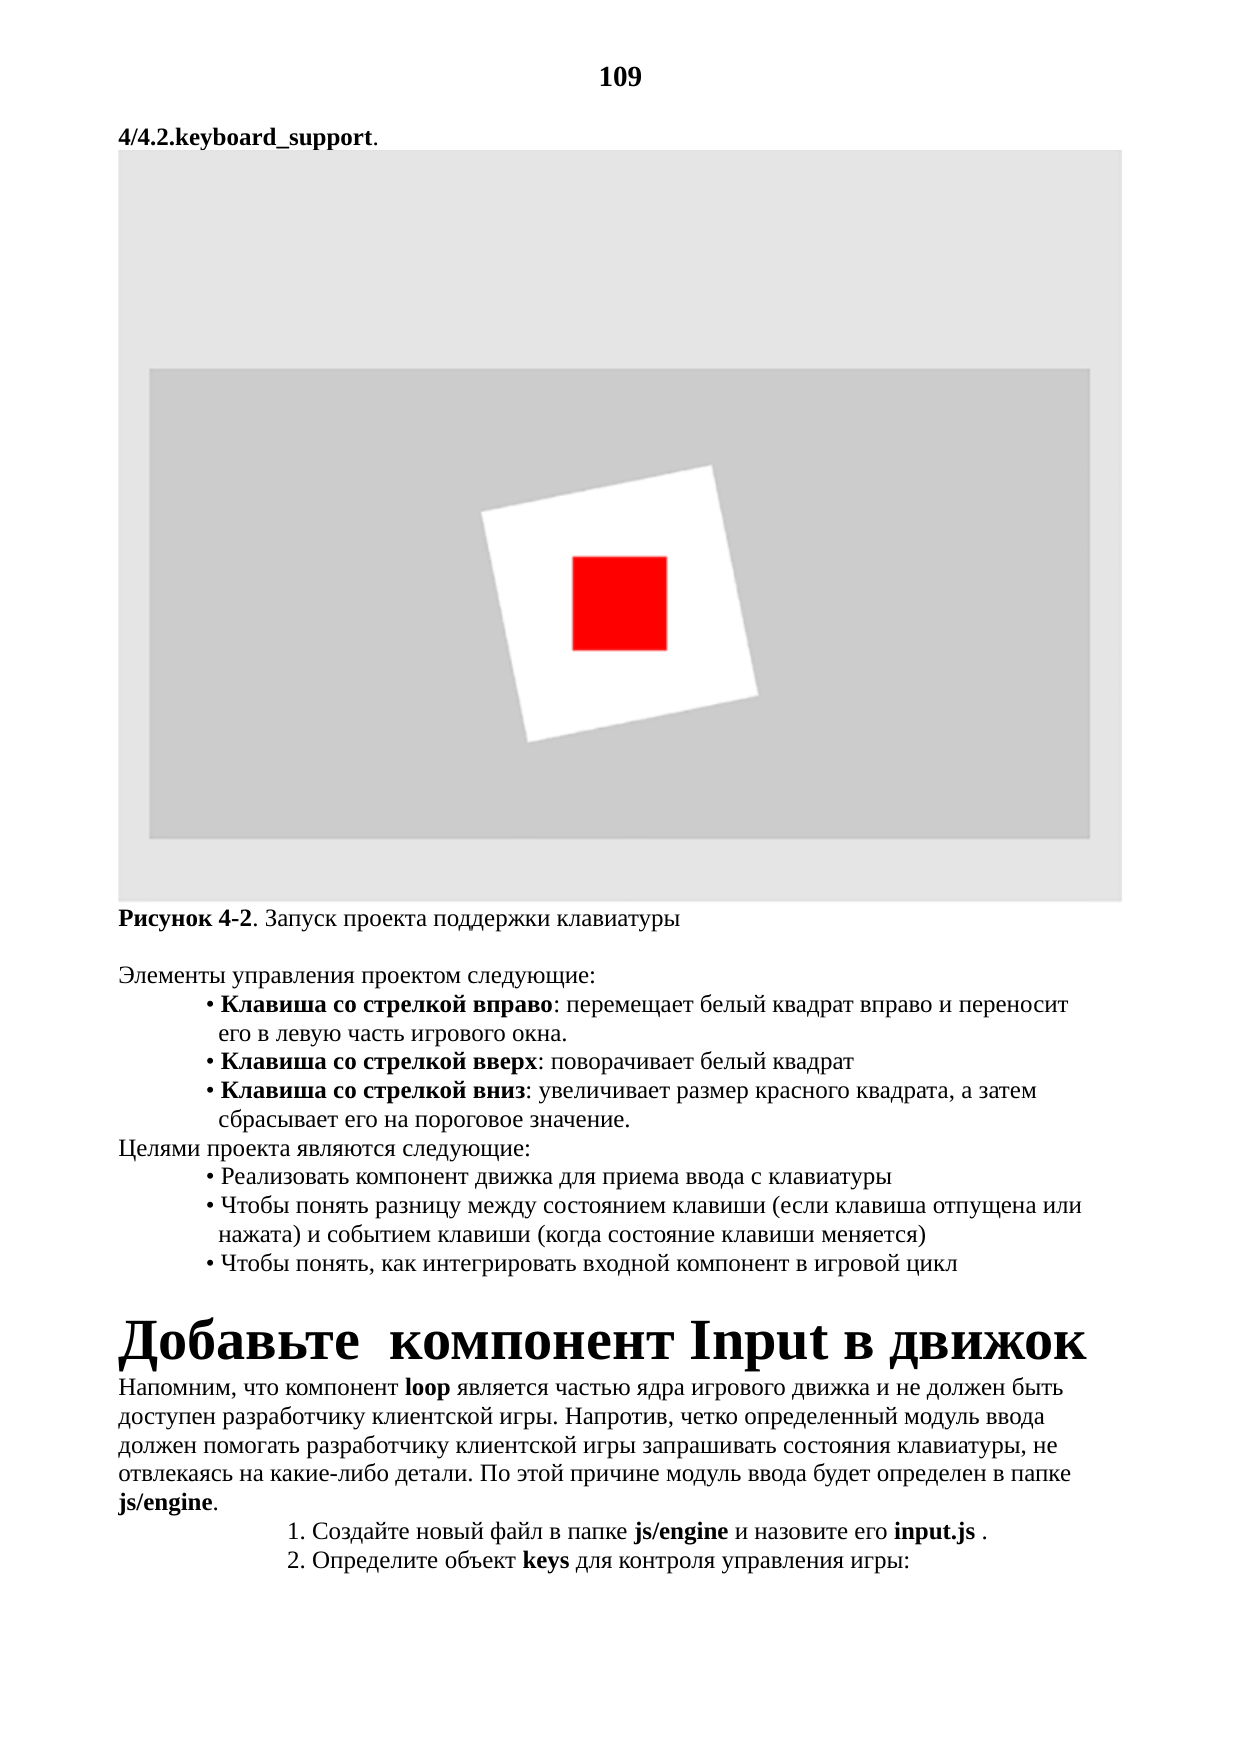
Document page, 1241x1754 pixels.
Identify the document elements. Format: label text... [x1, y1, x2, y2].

text Целями проекта являются следующие: [118, 1133, 1122, 1161]
text его в левую часть игрового окна. [118, 1018, 1122, 1046]
text • Чтобы понять, как интегрировать входной компонент в игровой цикл [118, 1248, 1122, 1276]
text Рисунок 4-2. Запуск проекта поддержки клавиатуры [118, 903, 1122, 931]
text Элементы управления проектом следующие: [118, 960, 1122, 989]
text Напомним, что компонент loop является частью ядра игрового движка и не должен быть [118, 1372, 1122, 1401]
text • Клавиша со стрелкой вниз: увеличивает размер красного квадрата, а затем [118, 1075, 1122, 1104]
text 2. Определите объект keys для контроля управления игры: [118, 1545, 1122, 1573]
text Добавьте компонент Input в движок [118, 1305, 1122, 1372]
picture [118, 150, 1123, 903]
text 1. Создайте новый файл в папке js/engine и назовите его input.js . [118, 1516, 1122, 1545]
text доступен разработчику клиентской игры. Напротив, четко определенный модуль ввода должен помогать разработчику клиентской игры запрашивать состояния клавиатуры, не отвлекаясь на какие-либо детали. По этой причине модуль ввода будет определен в папке js/engine. [118, 1401, 1122, 1516]
text • Клавиша со стрелкой вправо: перемещает белый квадрат вправо и переносит [118, 989, 1122, 1018]
text 4/4.2.keyboard_support. [118, 122, 1122, 150]
text • Реализовать компонент движка для приема ввода с клавиатуры [118, 1161, 1122, 1190]
text нажата) и событием клавиши (когда состояние клавиши меняется) [118, 1219, 1122, 1248]
text • Чтобы понять разницу между состоянием клавиши (если клавиша отпущена или [118, 1190, 1122, 1219]
text сбрасывает его на пороговое значение. [118, 1104, 1122, 1133]
text • Клавиша со стрелкой вверх: поворачивает белый квадрат [118, 1046, 1122, 1075]
